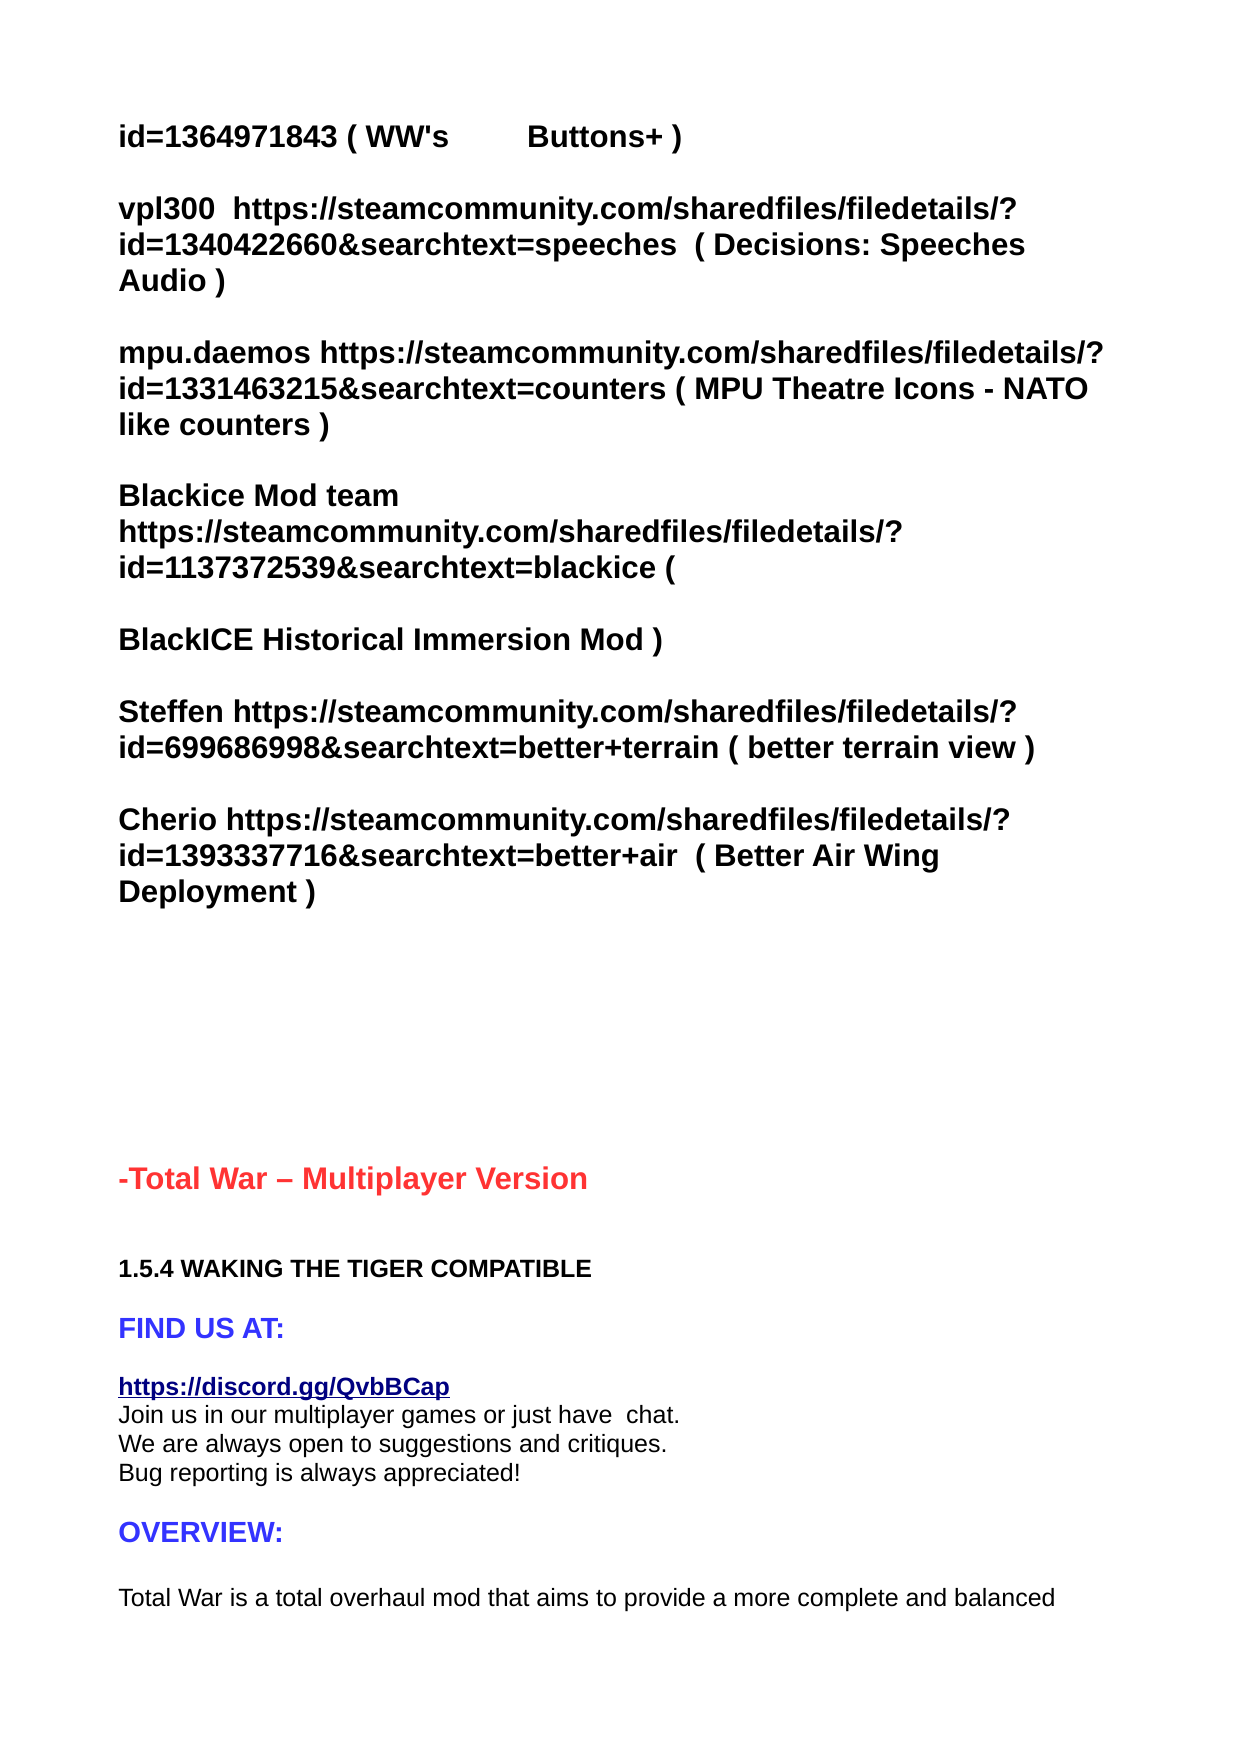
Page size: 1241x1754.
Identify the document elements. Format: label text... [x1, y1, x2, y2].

text 1.5.4 WAKING THE TIGER COMPATIBLE [118, 1254, 1122, 1282]
text FIND US AT: [118, 1311, 1122, 1345]
text Blackice Mod team https://steamcommunity.com/sharedfiles/filedetails/?id=1137372539&searchtext=blackice ( [118, 477, 1122, 585]
text https://discord.gg/QvbBCap [118, 1372, 1122, 1400]
text mpu.daemos https://steamcommunity.com/sharedfiles/filedetails/?id=1331463215&searchtext=counters ( MPU Theatre Icons - NATO like counters ) [118, 334, 1122, 442]
text Bug reporting is always appreciated! [118, 1458, 1122, 1487]
text Join us in our multiplayer games or just have chat. [118, 1400, 1122, 1429]
text OVERVIEW: [118, 1515, 1122, 1549]
text Total War is a total overhaul mod that aims to provide a more complete and balanced [118, 1582, 1122, 1611]
text Cherio https://steamcommunity.com/sharedfiles/filedetails/?id=1393337716&searchtext=better+air ( Better Air Wing Deployment ) [118, 801, 1122, 909]
text vpl300 https://steamcommunity.com/sharedfiles/filedetails/?id=1340422660&searchtext=speeches ( Decisions: Speeches Audio ) [118, 190, 1122, 298]
text id=1364971843 ( WW's Buttons+ ) [118, 118, 1122, 154]
text -Total War – Multiplayer Version [118, 1160, 1122, 1196]
text Steffen https://steamcommunity.com/sharedfiles/filedetails/?id=699686998&searchtext=better+terrain ( better terrain view ) [118, 693, 1122, 765]
text We are always open to suggestions and critiques. [118, 1429, 1122, 1458]
text BlackICE Historical Immersion Mod ) [118, 621, 1122, 657]
